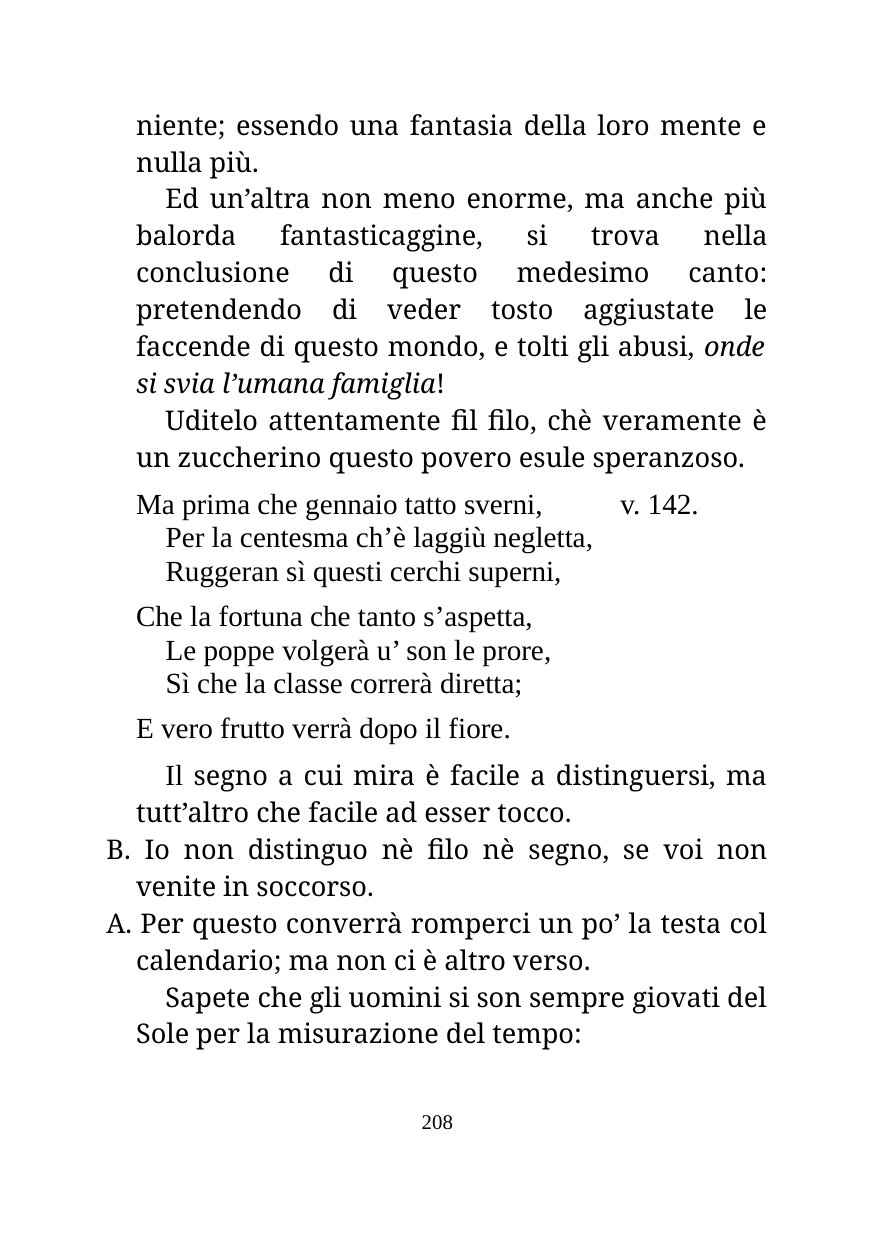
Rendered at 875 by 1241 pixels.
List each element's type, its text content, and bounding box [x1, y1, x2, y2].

text Ma prima che gennaio tatto sverni, v. 142. Per la centesma ch’è laggiù negletta, Ruggeran sì questi cerchi superni, [136, 487, 709, 587]
text Il segno a cui mira è facile a distinguersi, ma tutt’altro che facile ad esser tocco. [136, 757, 768, 831]
text Ed un’altra non meno enorme, ma anche più balorda fantasticaggine, si trova nella conclusione di questo medesimo canto: pretendendo di veder tosto aggiustate le faccende di questo mondo, e tolti gli abusi, onde si svia l’umana famiglia! [136, 180, 768, 401]
text Uditelo attentamente fil filo, chè veramente è un zuccherino questo povero esule speranzoso. [136, 401, 768, 475]
text E vero frutto verrà dopo il fiore. [136, 712, 709, 745]
text niente; essendo una fantasia della loro mente e nulla più. [136, 106, 768, 180]
text A. Per questo converrà romperci un po’ la testa col calendario; ma non ci è altro verso. [106, 904, 768, 978]
text Che la fortuna che tanto s’aspetta, Le poppe volgerà u’ son le prore, Sì che la classe correrà diretta; [136, 599, 709, 700]
text B. Io non distinguo nè filo nè segno, se voi non venite in soccorso. [106, 831, 768, 904]
text Sapete che gli uomini si son sempre giovati del Sole per la misurazione del tempo: [136, 978, 768, 1052]
